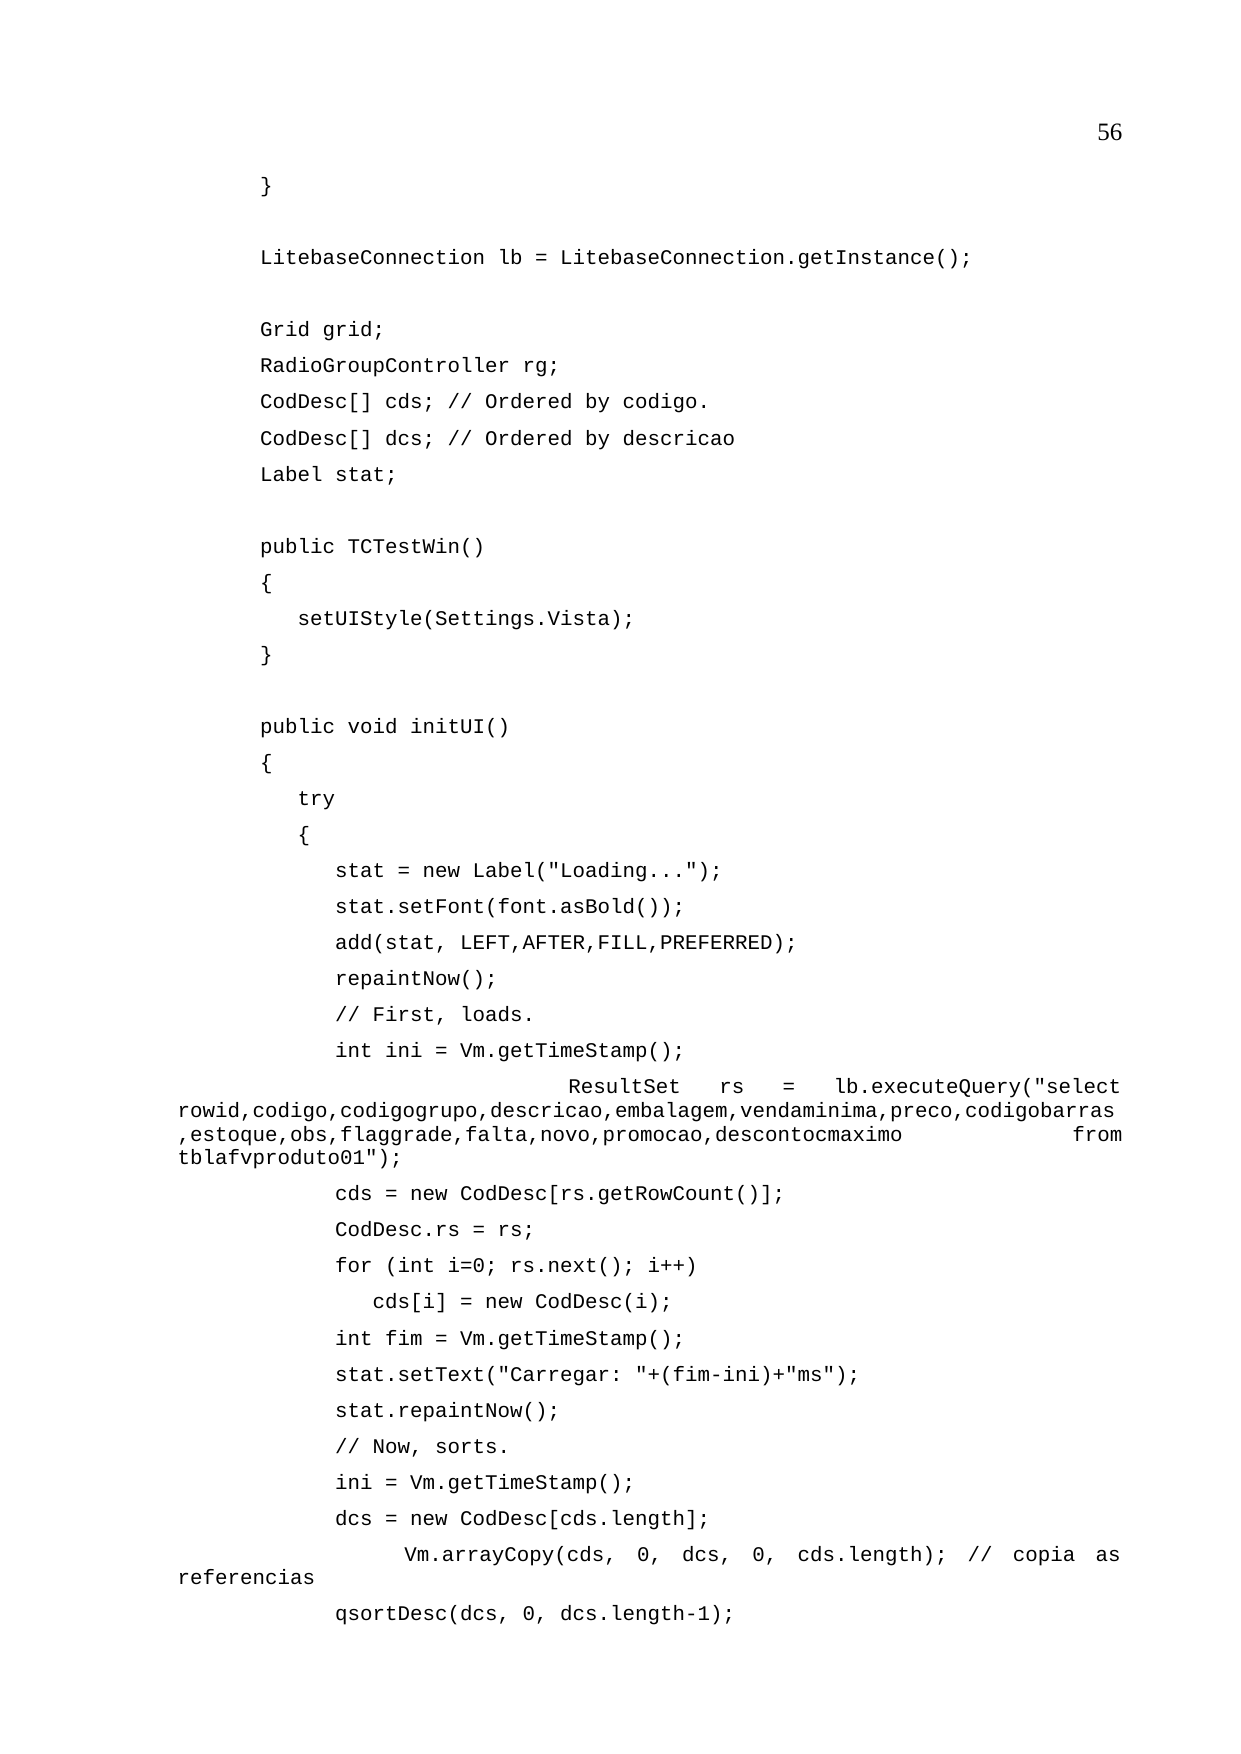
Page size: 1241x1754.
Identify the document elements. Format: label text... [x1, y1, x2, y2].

list setUIStyle(Settings.Vista); [177, 608, 1122, 631]
list stat.setFont(font.asBold()); [177, 896, 1122, 920]
list stat = new Label("Loading..."); [177, 860, 1122, 884]
list dcs = new CodDesc[cds.length]; [177, 1508, 1122, 1531]
list ResultSet rs = lb.executeQuery("select rowid,codigo,codigogrupo,descricao,embalagem,vendaminima,preco,codigobarras,estoque,obs,flaggrade,falta,novo,promocao,descontocmaximo from tblafvproduto01"); [177, 1076, 1122, 1171]
list CodDesc.rs = rs; [177, 1219, 1122, 1243]
list ini = Vm.getTimeStamp(); [177, 1472, 1122, 1495]
list cds[i] = new CodDesc(i); [177, 1291, 1122, 1315]
list repaintNow(); [177, 968, 1122, 992]
list cds = new CodDesc[rs.getRowCount()]; [177, 1183, 1122, 1207]
list int fim = Vm.getTimeStamp(); [177, 1327, 1122, 1351]
list { [177, 824, 1122, 848]
list add(stat, LEFT,AFTER,FILL,PREFERRED); [177, 932, 1122, 956]
list // Now, sorts. [177, 1436, 1122, 1459]
list CodDesc[] cds; // Ordered by codigo. [177, 392, 1122, 415]
list stat.repaintNow(); [177, 1399, 1122, 1423]
list LitebaseConnection lb = LitebaseConnection.getInstance(); [177, 247, 1122, 271]
list qsortDesc(dcs, 0, dcs.length-1); [177, 1603, 1122, 1627]
list { [177, 572, 1122, 595]
list CodDesc[] dcs; // Ordered by descricao [177, 428, 1122, 451]
list int ini = Vm.getTimeStamp(); [177, 1040, 1122, 1064]
list } [177, 644, 1122, 667]
list try [177, 788, 1122, 812]
list public void initUI() [177, 716, 1122, 739]
list stat.setText("Carregar: "+(fim-ini)+"ms"); [177, 1363, 1122, 1387]
list // First, loads. [177, 1004, 1122, 1028]
list Vm.arrayCopy(cds, 0, dcs, 0, cds.length); // copia as referencias [177, 1544, 1122, 1591]
list RadioGroupController rg; [177, 356, 1122, 379]
list Grid grid; [177, 319, 1122, 343]
list for (int i=0; rs.next(); i++) [177, 1255, 1122, 1279]
list } [177, 175, 1122, 199]
list Label stat; [177, 464, 1122, 487]
list public TCTestWin() [177, 536, 1122, 559]
list { [177, 752, 1122, 776]
